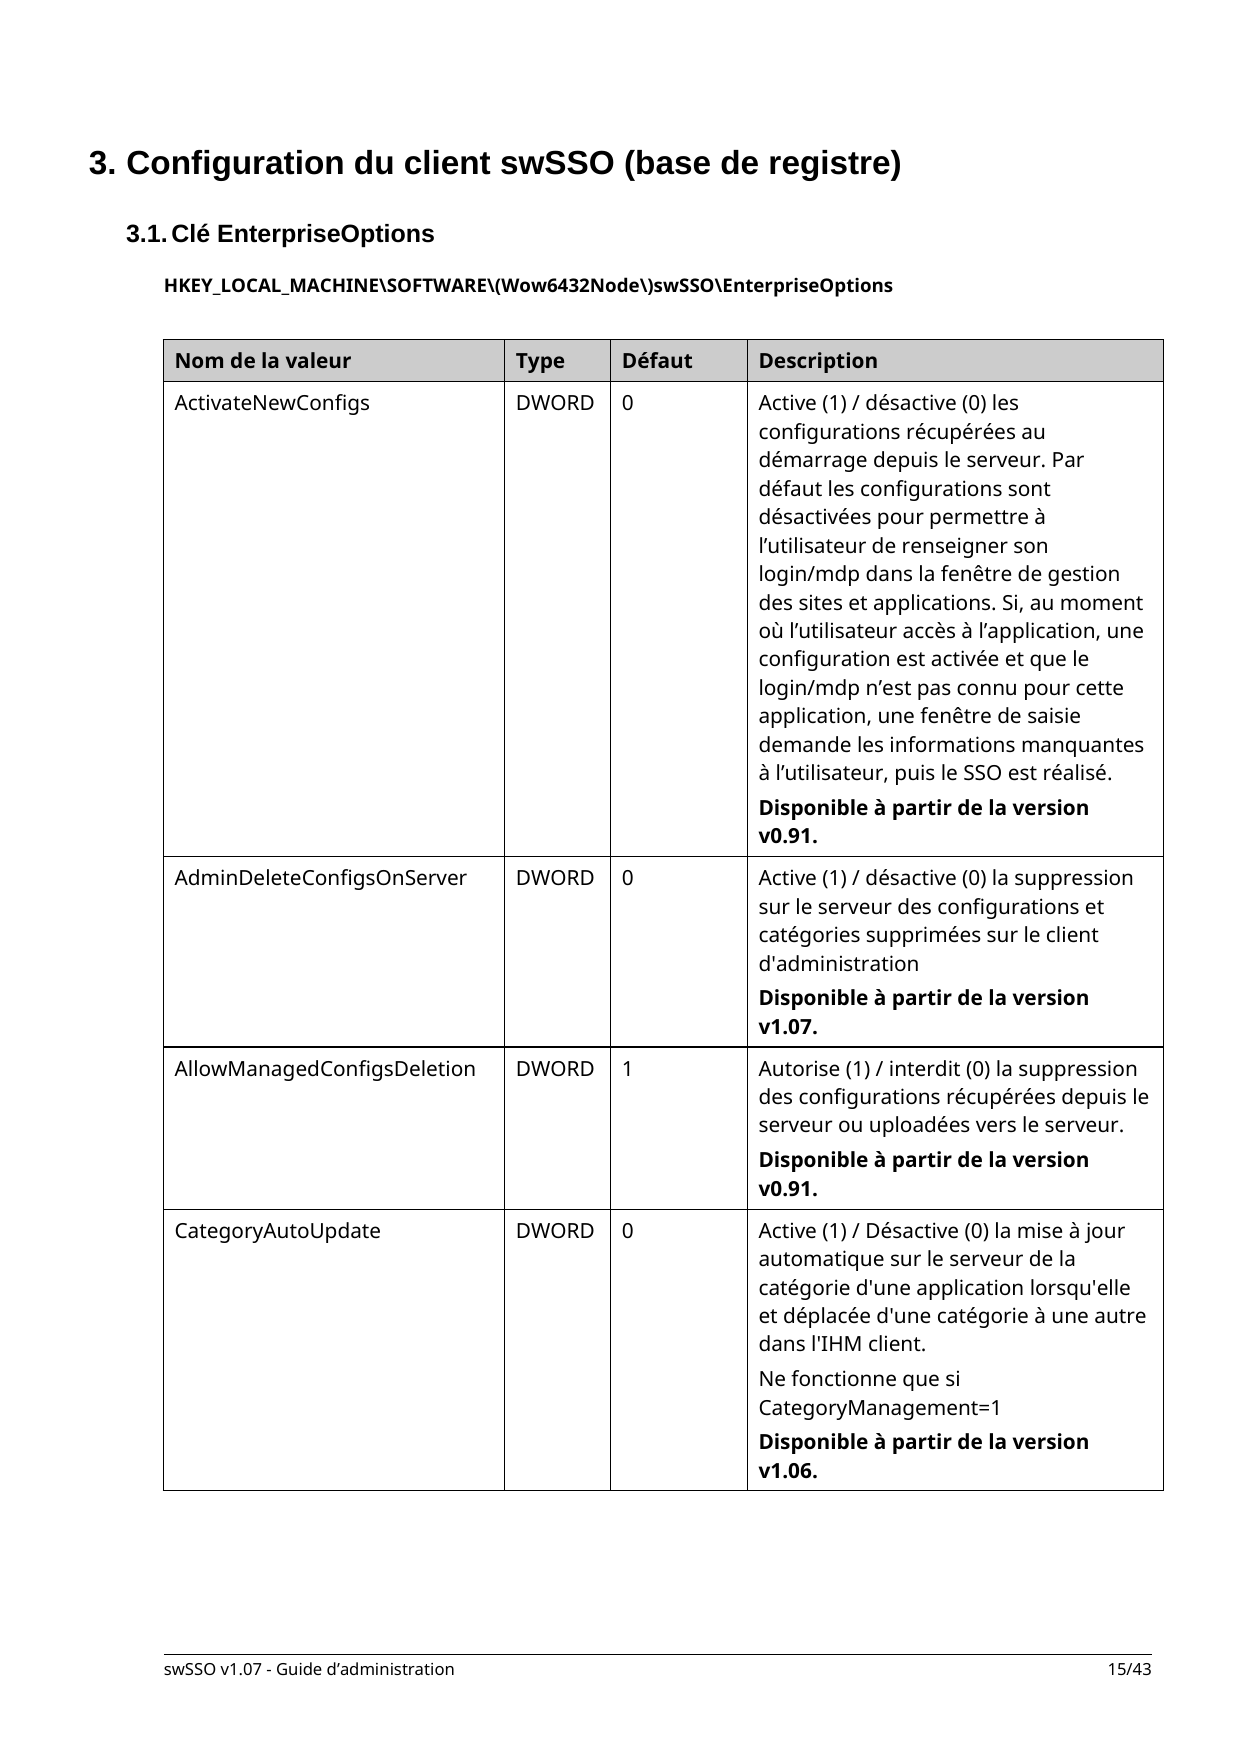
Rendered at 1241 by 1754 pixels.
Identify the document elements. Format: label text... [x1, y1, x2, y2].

table_cell DWORD [505, 1210, 610, 1490]
table_header Type [505, 340, 610, 381]
table_header Nom de la valeur [164, 340, 504, 381]
text HKEY_LOCAL_MACHINE\SOFTWARE\(Wow6432Node\)swSSO\EnterpriseOptions [164, 273, 1152, 298]
table_cell AdminDeleteConfigsOnServer [164, 857, 504, 1046]
subtitle Clé EnterpriseOptions [126, 219, 1152, 248]
table_cell DWORD [505, 1048, 610, 1208]
table_cell DWORD [505, 382, 610, 856]
table_cell AllowManagedConfigsDeletion [164, 1048, 504, 1208]
subtitle Configuration du client swSSO (base de registre) [89, 143, 1152, 182]
table_cell CategoryAutoUpdate [164, 1210, 504, 1490]
table_header Description [748, 340, 1163, 381]
table_cell 0 [611, 1210, 747, 1490]
table_cell ActivateNewConfigs [164, 382, 504, 856]
table_cell Autorise (1) / interdit (0) la suppression des configurations récupérées depuis le serveur ou uploadées vers le serveur. Disponible à partir de la version v0.91. [748, 1048, 1163, 1208]
table_cell 0 [611, 857, 747, 1046]
table_cell Active (1) / Désactive (0) la mise à jour automatique sur le serveur de la catégorie d'une application lorsqu'elle et déplacée d'une catégorie à une autre dans l'IHM client. Ne fonctionne que si CategoryManagement=1 Disponible à partir de la version v1.06. [748, 1210, 1163, 1490]
table_cell 1 [611, 1048, 747, 1208]
table_cell DWORD [505, 857, 610, 1046]
table_cell Active (1) / désactive (0) la suppression sur le serveur des configurations et catégories supprimées sur le client d'administration Disponible à partir de la version v1.07. [748, 857, 1163, 1046]
table_cell 0 [611, 382, 747, 856]
table_header Défaut [611, 340, 747, 381]
table_cell Active (1) / désactive (0) les configurations récupérées au démarrage depuis le serveur. Par défaut les configurations sont désactivées pour permettre à l’utilisateur de renseigner son login/mdp dans la fenêtre de gestion des sites et applications. Si, au moment où l’utilisateur accès à l’application, une configuration est activée et que le login/mdp n’est pas connu pour cette application, une fenêtre de saisie demande les informations manquantes à l’utilisateur, puis le SSO est réalisé. Disponible à partir de la version v0.91. [748, 382, 1163, 856]
